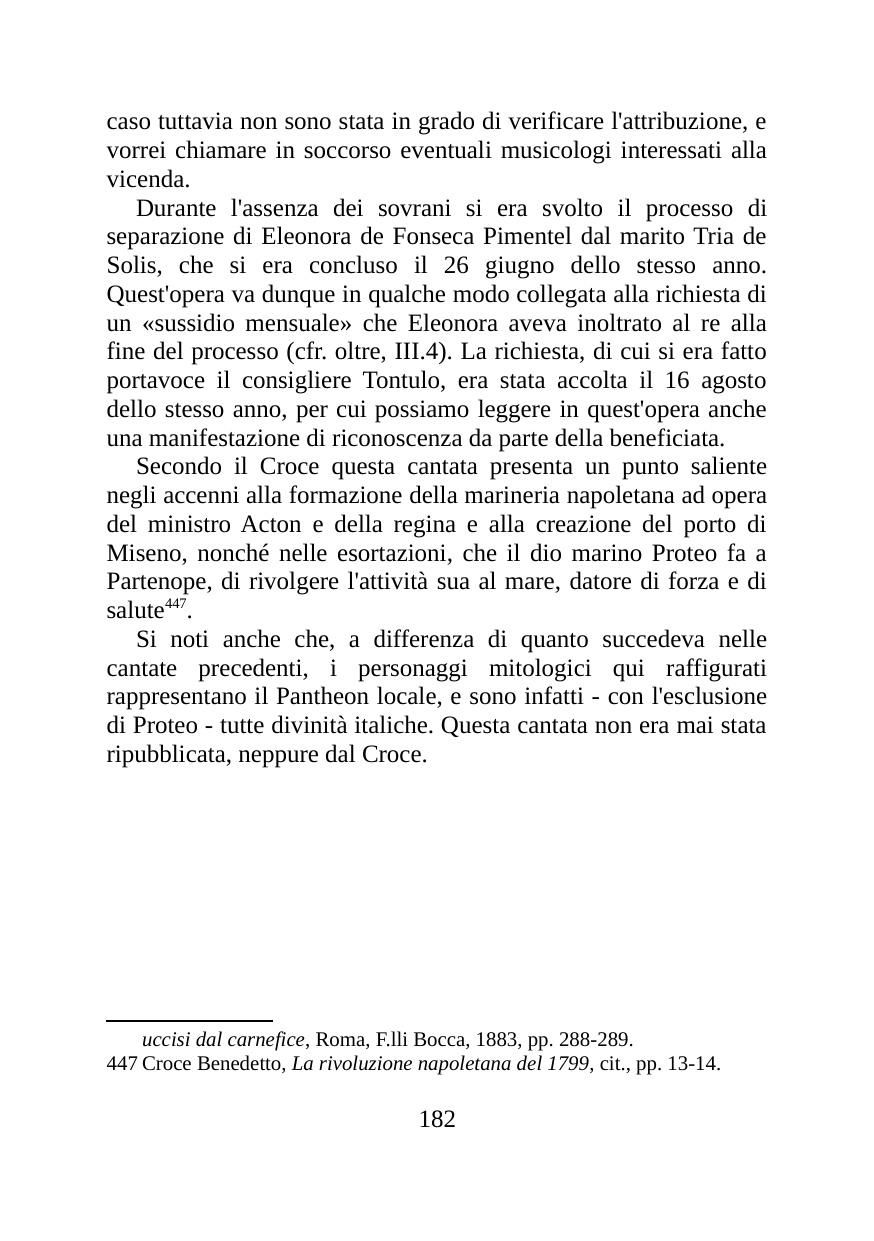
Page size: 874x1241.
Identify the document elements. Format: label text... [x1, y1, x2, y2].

text Secondo il Croce questa cantata presenta un punto saliente negli accenni alla formazione della marineria napoletana ad opera del ministro Acton e della regina e alla creazione del porto di Miseno, nonché nelle esortazioni, che il dio marino Proteo fa a Partenope, di rivolgere l'attività sua al mare, datore di forza e di salute. [106, 451, 768, 624]
text Si noti anche che, a differenza di quanto succedeva nelle cantate precedenti, i personaggi mitologici qui raffigurati rappresentano il Pantheon locale, e sono infatti - con l'esclusione di Proteo - tutte divinità italiche. Questa cantata non era mai stata ripubblicata, neppure dal Croce. [106, 624, 768, 768]
text Durante l'assenza dei sovrani si era svolto il processo di separazione di Eleonora de Fonseca Pimentel dal marito Tria de Solis, che si era concluso il 26 giugno dello stesso anno. Quest'opera va dunque in qualche modo collegata alla richiesta di un «sussidio mensuale» che Eleonora aveva inoltrato al re alla fine del processo (cfr. oltre, III.4). La richiesta, di cui si era fatto portavoce il consigliere Tontulo, era stata accolta il 16 agosto dello stesso anno, per cui possiamo leggere in quest'opera anche una manifestazione di riconoscenza da parte della beneficiata. [106, 193, 768, 451]
text caso tuttavia non sono stata in grado di verificare l'attribuzione, e vorrei chiamare in soccorso eventuali musicologi interessati alla vicenda. [106, 106, 768, 193]
text Croce Benedetto, La rivoluzione napoletana del 1799, cit., pp. 13-14. [106, 1051, 768, 1075]
text uccisi dal carnefice, Roma, F.lli Bocca, 1883, pp. 288-289. [106, 1027, 768, 1051]
